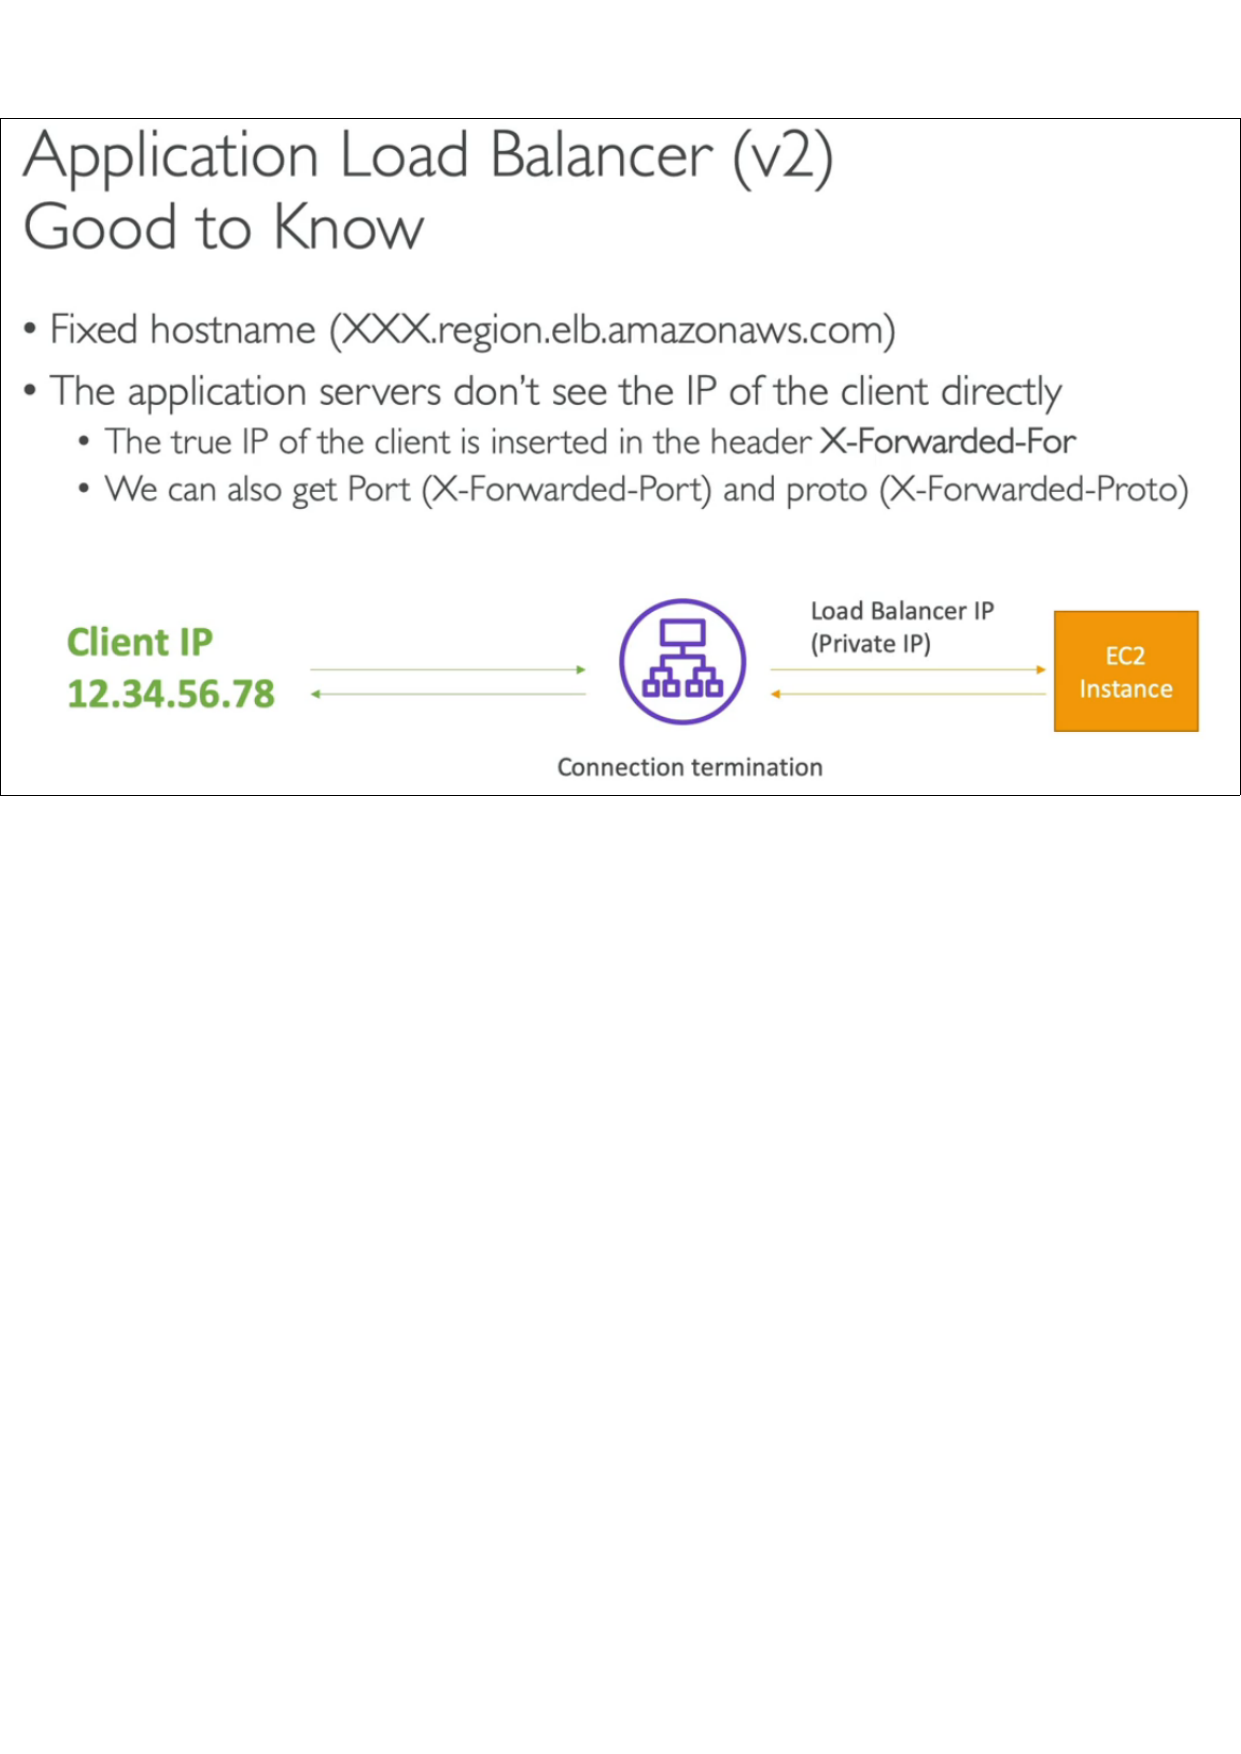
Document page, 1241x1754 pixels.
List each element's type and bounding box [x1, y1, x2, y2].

picture [3, 121, 1238, 792]
